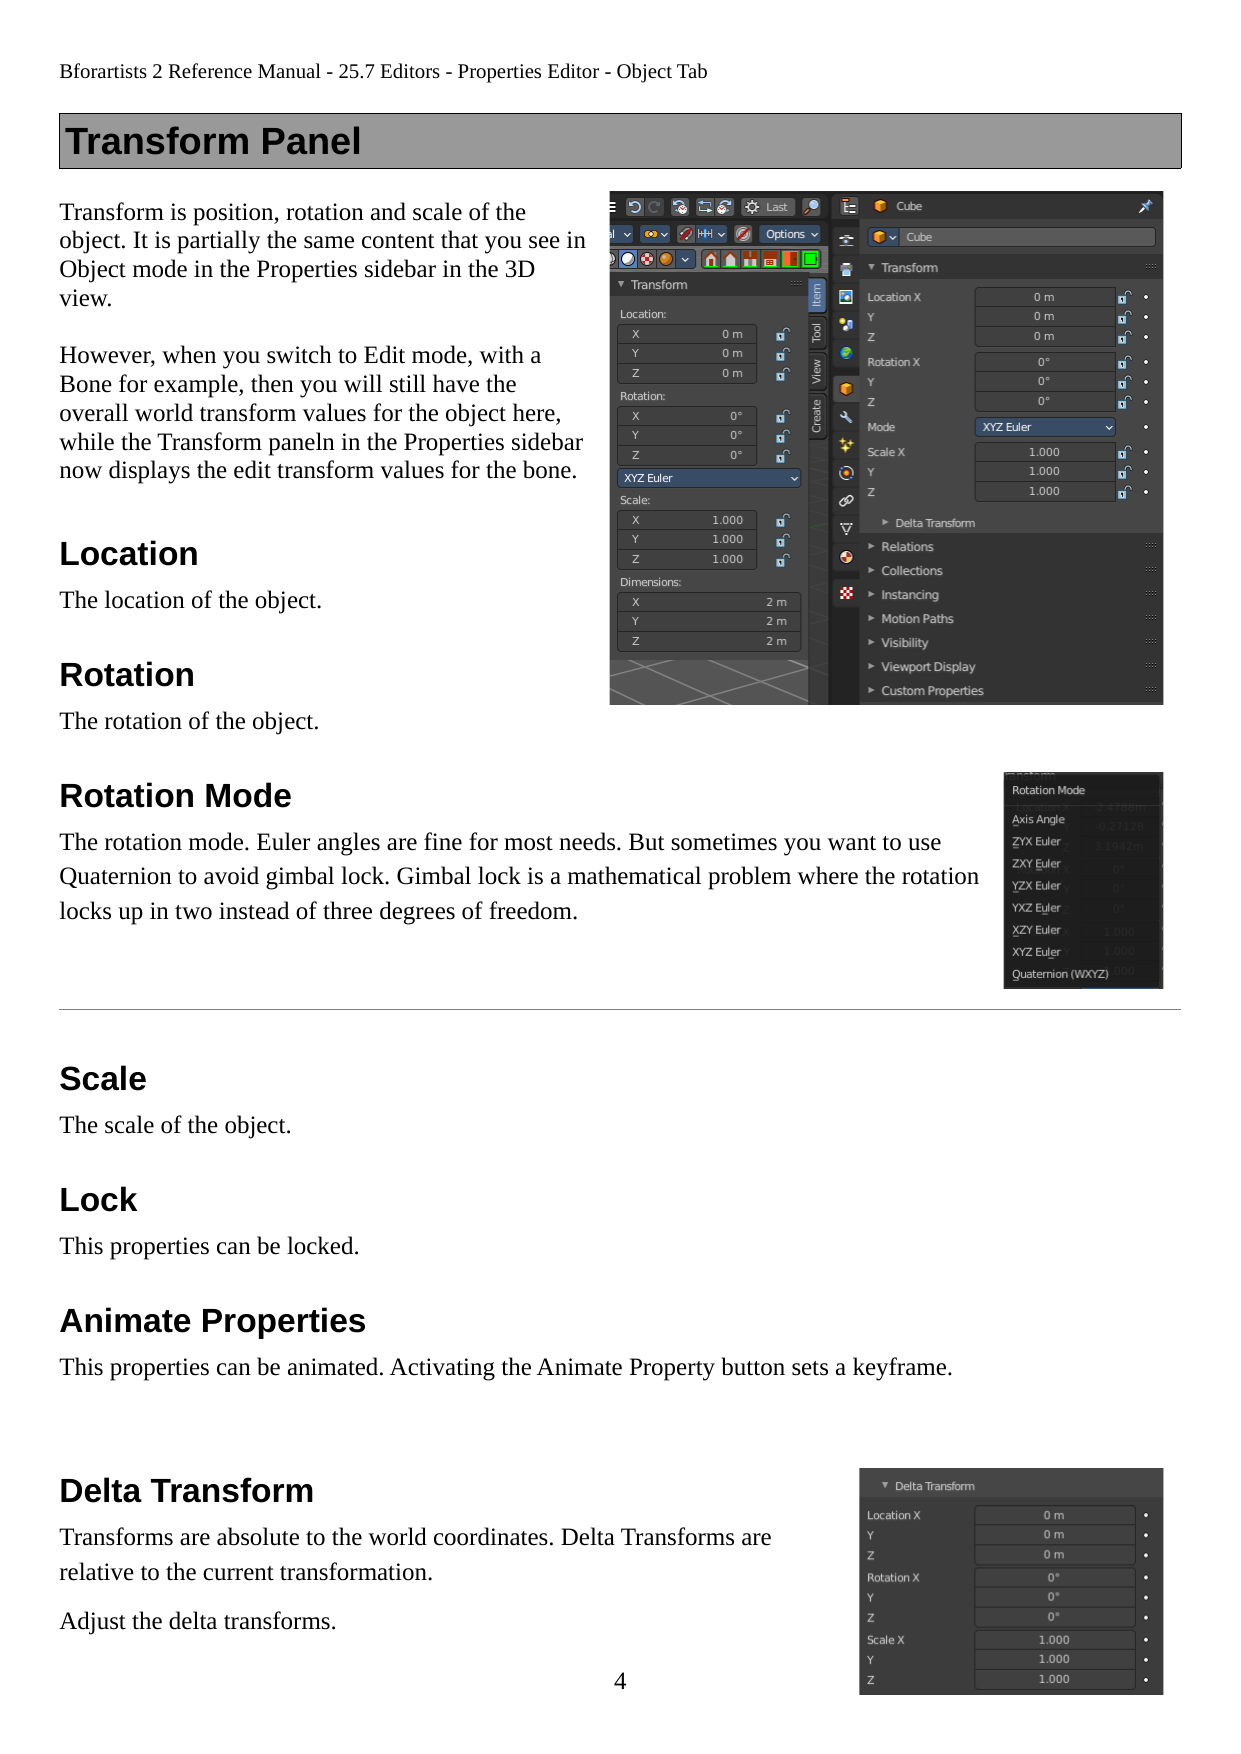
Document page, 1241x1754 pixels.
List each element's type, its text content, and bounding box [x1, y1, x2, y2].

text This properties can be locked. [59, 1231, 1181, 1260]
subtitle Rotation [59, 655, 609, 693]
text The scale of the object. [59, 1110, 1181, 1139]
text Transform is position, rotation and scale of the object. It is partially the same content that you see in Object mode in the Properties sidebar in the 3D view. [59, 197, 609, 312]
subtitle Delta Transform [59, 1471, 859, 1510]
subtitle [1164, 776, 1181, 814]
subtitle [1164, 534, 1181, 572]
picture [859, 1468, 1164, 1695]
subtitle [1164, 655, 1181, 693]
picture [609, 191, 1164, 705]
subtitle Scale [59, 1059, 1181, 1098]
subtitle Lock [59, 1180, 1181, 1219]
subtitle [1164, 1471, 1181, 1510]
text This properties can be animated. Activating the Animate Property button sets a keyframe. [59, 1352, 1181, 1381]
subtitle Rotation Mode [59, 776, 1003, 814]
text Transforms are absolute to the world coordinates. Delta Transforms are relative to the current transformation. [59, 1522, 859, 1586]
text Adjust the delta transforms. [59, 1606, 859, 1635]
table_header Transform Panel [60, 114, 1181, 168]
picture [1003, 772, 1164, 989]
subtitle Location [59, 534, 609, 572]
subtitle Animate Properties [59, 1301, 1181, 1340]
text The location of the object. [59, 585, 609, 614]
text The rotation of the object. [59, 706, 1181, 735]
text The rotation mode. Euler angles are fine for most needs. But sometimes you want to use Quaternion to avoid gimbal lock. Gimbal lock is a mathematical problem where the rotation locks up in two instead of three degrees of freedom. [59, 827, 1003, 925]
text However, when you switch to Edit mode, with a Bone for example, then you will still have the overall world transform values for the object here, while the Transform paneln in the Properties sidebar now displays the edit transform values for the bone. [59, 340, 609, 484]
